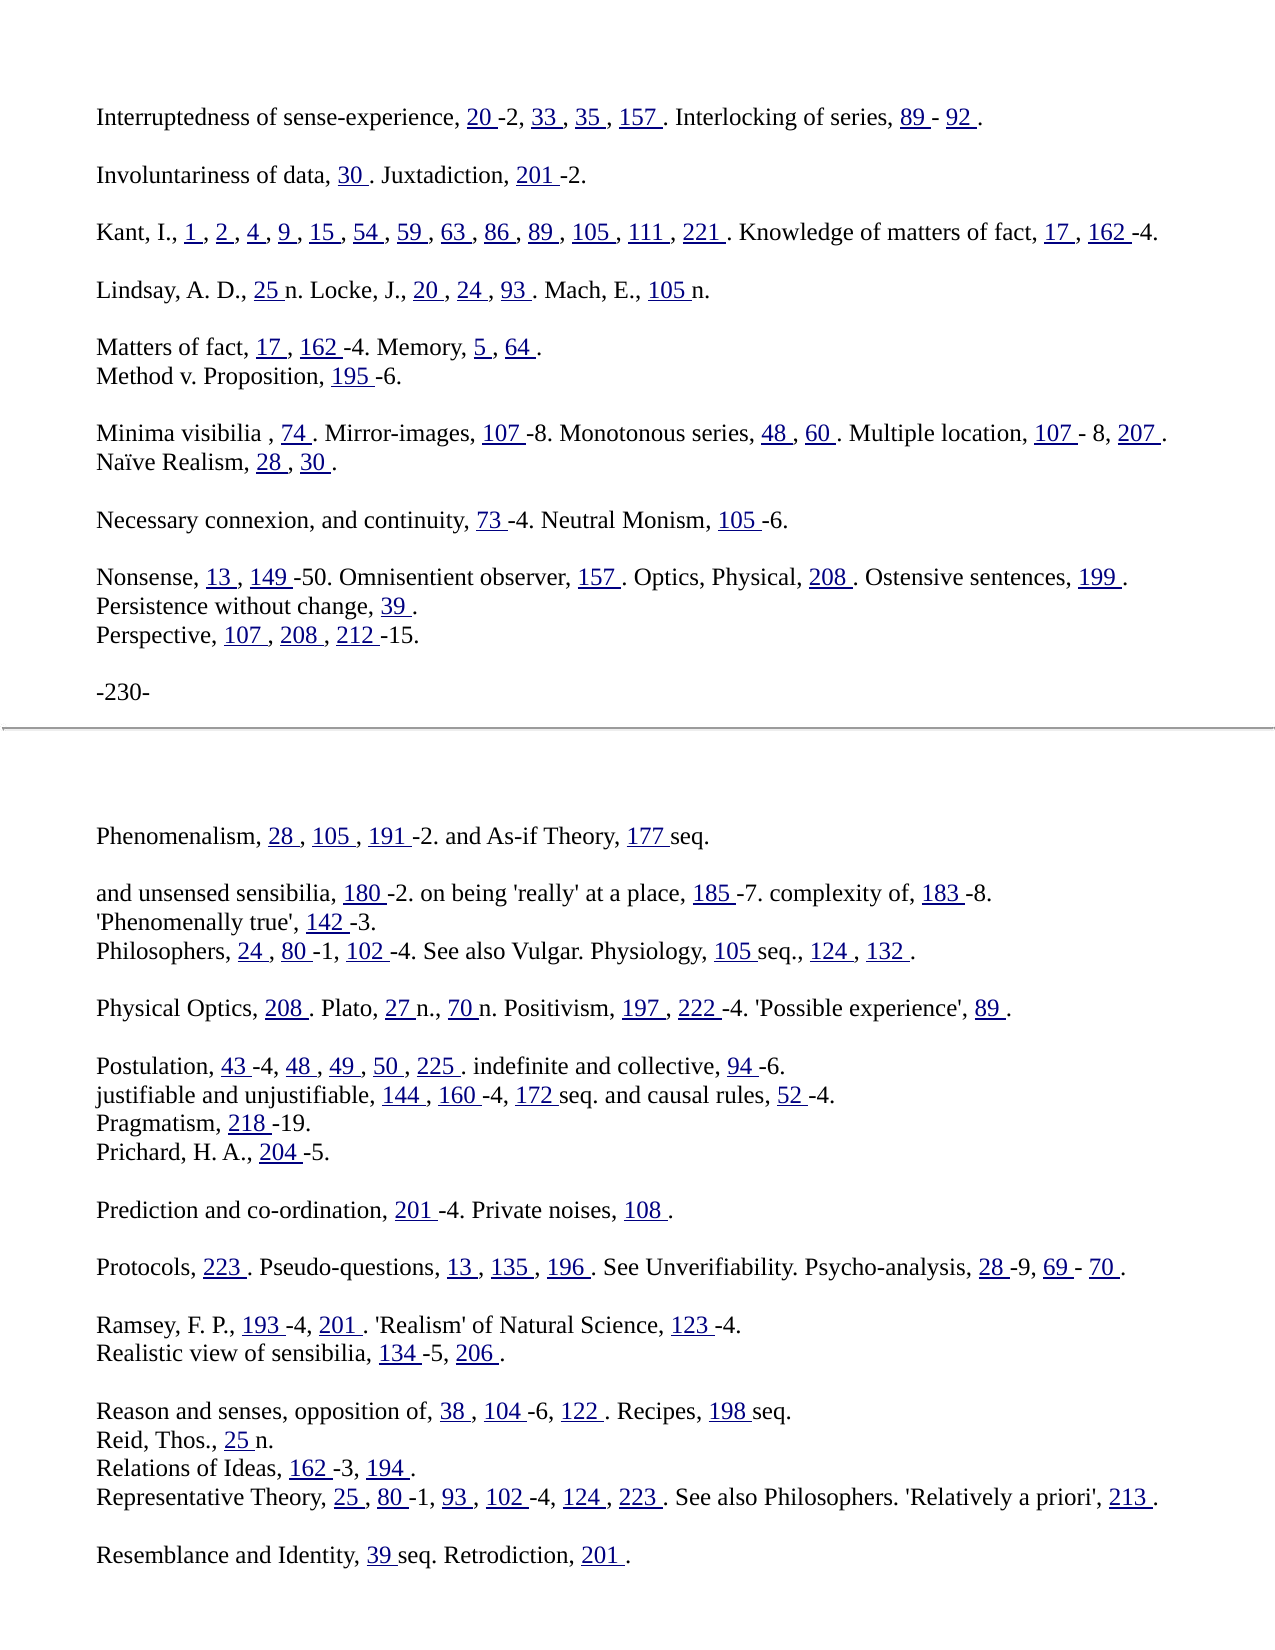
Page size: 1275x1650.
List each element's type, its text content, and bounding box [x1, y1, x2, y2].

text Resemblance and Identity, 39 seq. Retrodiction, 201 . [96, 1540, 1212, 1568]
text Ramsey, F. P., 193 -4, 201 . 'Realism' of Natural Science, 123 -4. [96, 1310, 1212, 1338]
text Relations of Ideas, 162 -3, 194 . [96, 1453, 1212, 1482]
picture [0, 723, 1275, 733]
text Protocols, 223 . Pseudo-questions, 13 , 135 , 196 . See Unverifiability. Psycho-analysis, 28 -9, 69 - 70 . [96, 1252, 1212, 1281]
text Nonsense, 13 , 149 -50. Omnisentient observer, 157 . Optics, Physical, 208 . Ostensive sentences, 199 . Persistence without change, 39 . [96, 562, 1212, 620]
text Realistic view of sensibilia, 134 -5, 206 . [96, 1338, 1212, 1367]
text Postulation, 43 -4, 48 , 49 , 50 , 225 . indefinite and collective, 94 -6. [96, 1051, 1212, 1080]
text Representative Theory, 25 , 80 -1, 93 , 102 -4, 124 , 223 . See also Philosophers. 'Relatively a priori', 213 . [96, 1482, 1212, 1511]
text Matters of fact, 17 , 162 -4. Memory, 5 , 64 . [96, 332, 1212, 361]
text and unsensed sensibilia, 180 -2. on being 'really' at a place, 185 -7. complexity of, 183 -8. [96, 878, 1212, 907]
text Minima visibilia , 74 . Mirror-images, 107 -8. Monotonous series, 48 , 60 . Multiple location, 107 - 8, 207 . Naïve Realism, 28 , 30 . [96, 418, 1212, 476]
text Involuntariness of data, 30 . Juxtadiction, 201 -2. [96, 160, 1212, 188]
text Prediction and co-ordination, 201 -4. Private noises, 108 . [96, 1195, 1212, 1223]
text Pragmatism, 218 -19. [96, 1108, 1212, 1137]
text Method v. Proposition, 195 -6. [96, 361, 1212, 390]
text Physical Optics, 208 . Plato, 27 n., 70 n. Positivism, 197 , 222 -4. 'Possible experience', 89 . [96, 993, 1212, 1022]
text -230- [96, 677, 1212, 706]
text 'Phenomenally true', 142 -3. [96, 907, 1212, 936]
text Interruptedness of sense-experience, 20 -2, 33 , 35 , 157 . Interlocking of series, 89 - 92 . [96, 102, 1212, 131]
text Kant, I., 1 , 2 , 4 , 9 , 15 , 54 , 59 , 63 , 86 , 89 , 105 , 111 , 221 . Knowledge of matters of fact, 17 , 162 -4. [96, 217, 1212, 246]
text Philosophers, 24 , 80 -1, 102 -4. See also Vulgar. Physiology, 105 seq., 124 , 132 . [96, 936, 1212, 965]
text Prichard, H. A., 204 -5. [96, 1137, 1212, 1166]
text Necessary connexion, and continuity, 73 -4. Neutral Monism, 105 -6. [96, 505, 1212, 533]
text Perspective, 107 , 208 , 212 -15. [96, 620, 1212, 648]
text Lindsay, A. D., 25 n. Locke, J., 20 , 24 , 93 . Mach, E., 105 n. [96, 275, 1212, 303]
text justifiable and unjustifiable, 144 , 160 -4, 172 seq. and causal rules, 52 -4. [96, 1080, 1212, 1108]
text Reid, Thos., 25 n. [96, 1425, 1212, 1453]
text Phenomenalism, 28 , 105 , 191 -2. and As-if Theory, 177 seq. [96, 821, 1212, 850]
text Reason and senses, opposition of, 38 , 104 -6, 122 . Recipes, 198 seq. [96, 1396, 1212, 1425]
